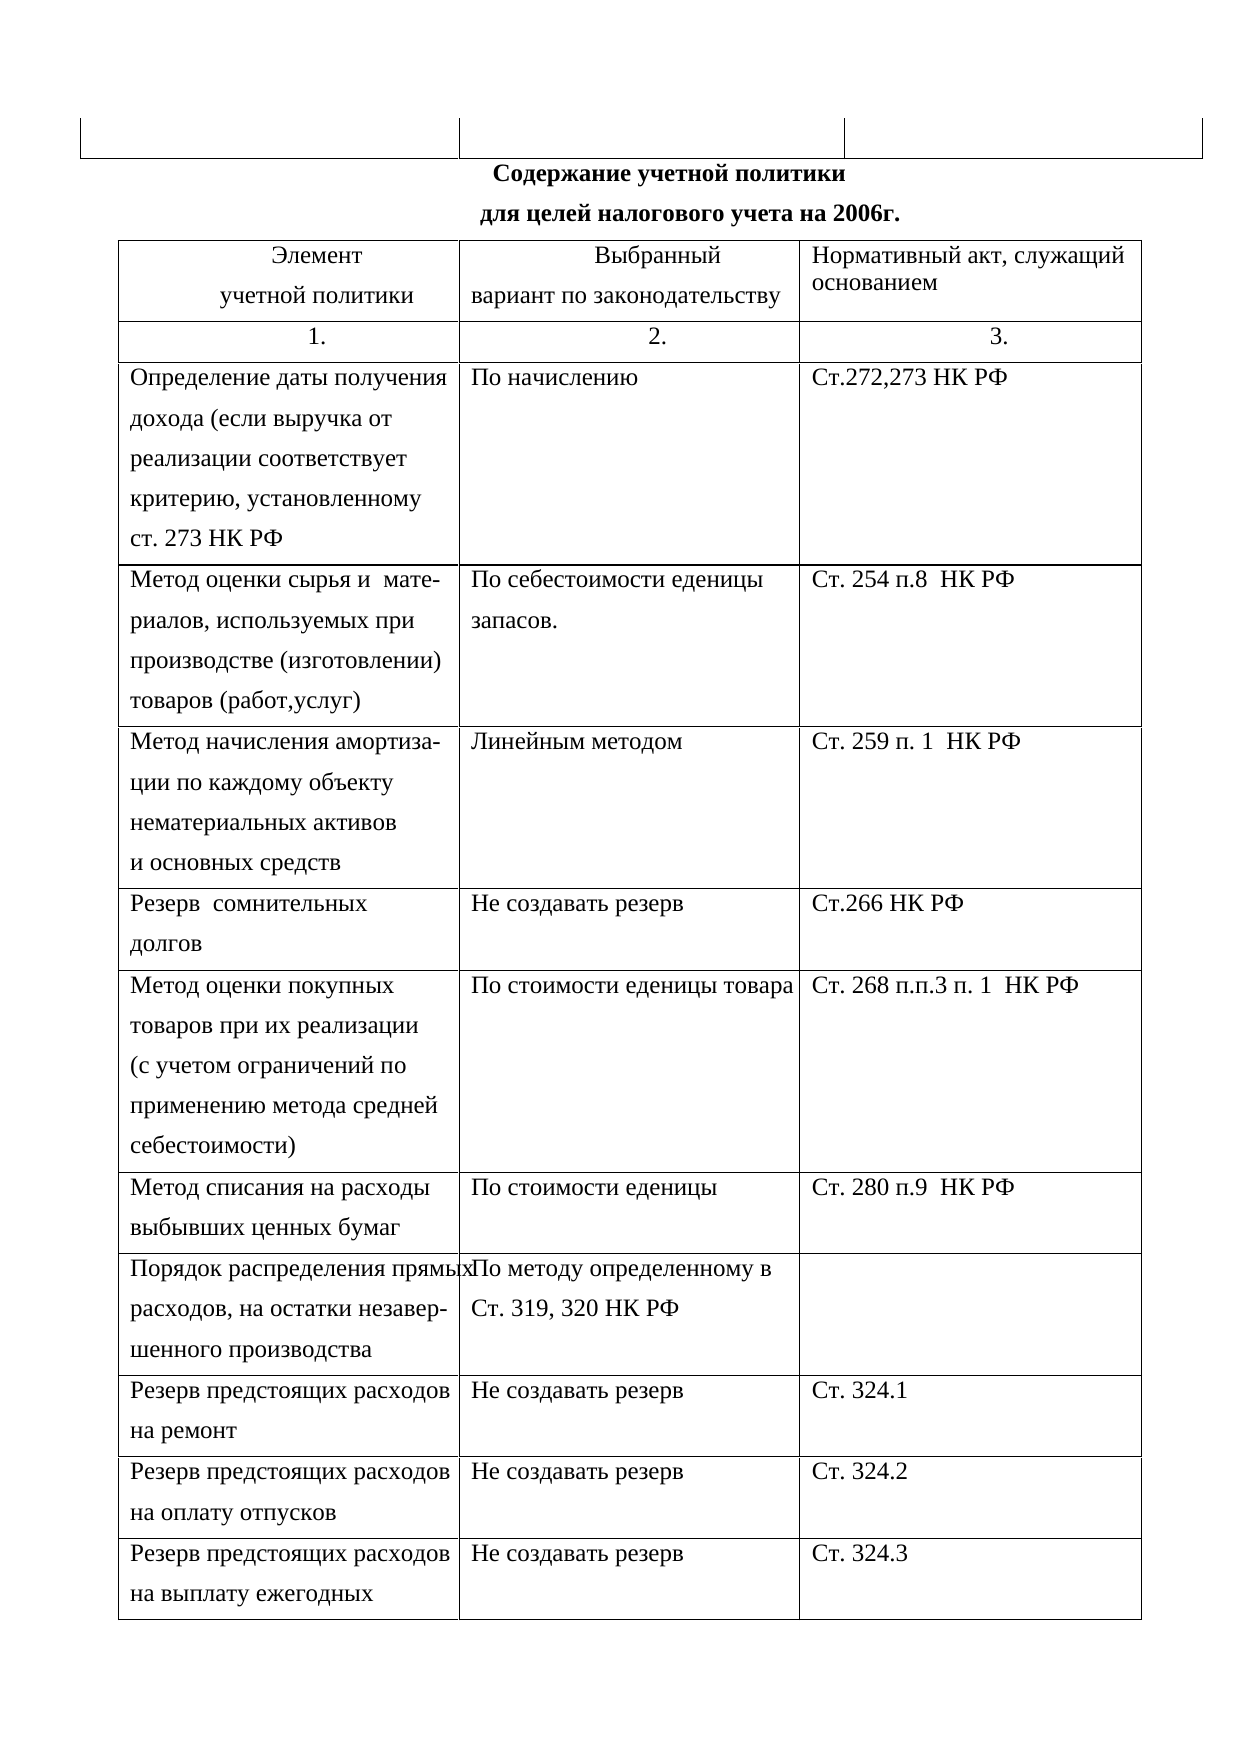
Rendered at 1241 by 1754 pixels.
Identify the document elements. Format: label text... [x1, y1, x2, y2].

table_cell 1. [119, 322, 458, 362]
table_cell Линейным методом [460, 728, 799, 888]
table_cell Ст. 259 п. 1 НК РФ [800, 728, 1141, 888]
table_cell [81, 118, 458, 158]
table_cell Ст. 254 п.8 НК РФ [800, 566, 1141, 726]
table_cell По стоимости еденицы товара [460, 971, 799, 1172]
table_cell 3. [800, 322, 1141, 362]
table_header Выбранный вариант по законодательству [460, 241, 799, 321]
table_cell Ст.272,273 НК РФ [800, 364, 1141, 564]
table_cell Резерв предстоящих расходов на оплату отпусков [119, 1458, 458, 1538]
table_cell Метод начисления амортиза- ции по каждому объекту нематериальных активов и основных средств [119, 728, 458, 888]
text для целей налогового учета на 2006г. [130, 199, 1226, 227]
table_cell Метод оценки сырья и мате- риалов, используемых при производстве (изготовлении) товаров (работ,услуг) [119, 566, 458, 726]
table_cell Не создавать резерв [460, 1376, 799, 1456]
table_cell Не создавать резерв [460, 1458, 799, 1538]
table_cell Резерв предстоящих расходов на ремонт [119, 1376, 458, 1456]
table_header Элемент учетной политики [119, 241, 458, 321]
table_cell Не создавать резерв [460, 1539, 799, 1619]
table_cell По себестоимости еденицы запасов. [460, 566, 799, 726]
table_cell Ст. 324.3 [800, 1539, 1141, 1619]
table_cell Ст. 280 п.9 НК РФ [800, 1173, 1141, 1253]
table_cell [460, 118, 844, 158]
table_cell По стоимости еденицы [460, 1173, 799, 1253]
table_cell Не создавать резерв [460, 889, 799, 970]
table_cell Метод оценки покупных товаров при их реализации (с учетом ограничений по применению метода средней себестоимости) [119, 971, 458, 1172]
table_cell Ст. 324.1 [800, 1376, 1141, 1456]
table_cell Резерв предстоящих расходов на выплату ежегодных [119, 1539, 458, 1619]
table_cell Определение даты получения дохода (если выручка от реализации соответствует критерию, установленному ст. 273 НК РФ [119, 364, 458, 564]
table_cell 2. [460, 322, 799, 362]
table_cell Метод списания на расходы выбывших ценных бумаг [119, 1173, 458, 1253]
table_cell [800, 1254, 1141, 1375]
table_cell [845, 118, 1202, 158]
table_cell Ст. 324.2 [800, 1458, 1141, 1538]
table_cell По методу определенному в Ст. 319, 320 НК РФ [460, 1254, 799, 1375]
table_cell Резерв сомнительных долгов [119, 889, 458, 970]
table_cell По начислению [460, 364, 799, 564]
table_cell Ст.266 НК РФ [800, 889, 1141, 970]
text Содержание учетной политики [130, 159, 1226, 187]
table_cell Ст. 268 п.п.3 п. 1 НК РФ [800, 971, 1141, 1172]
table_header Нормативный акт, служащий основанием [800, 241, 1141, 321]
table_cell Порядок распределения прямых расходов, на остатки незавер- шенного производства [119, 1254, 458, 1375]
